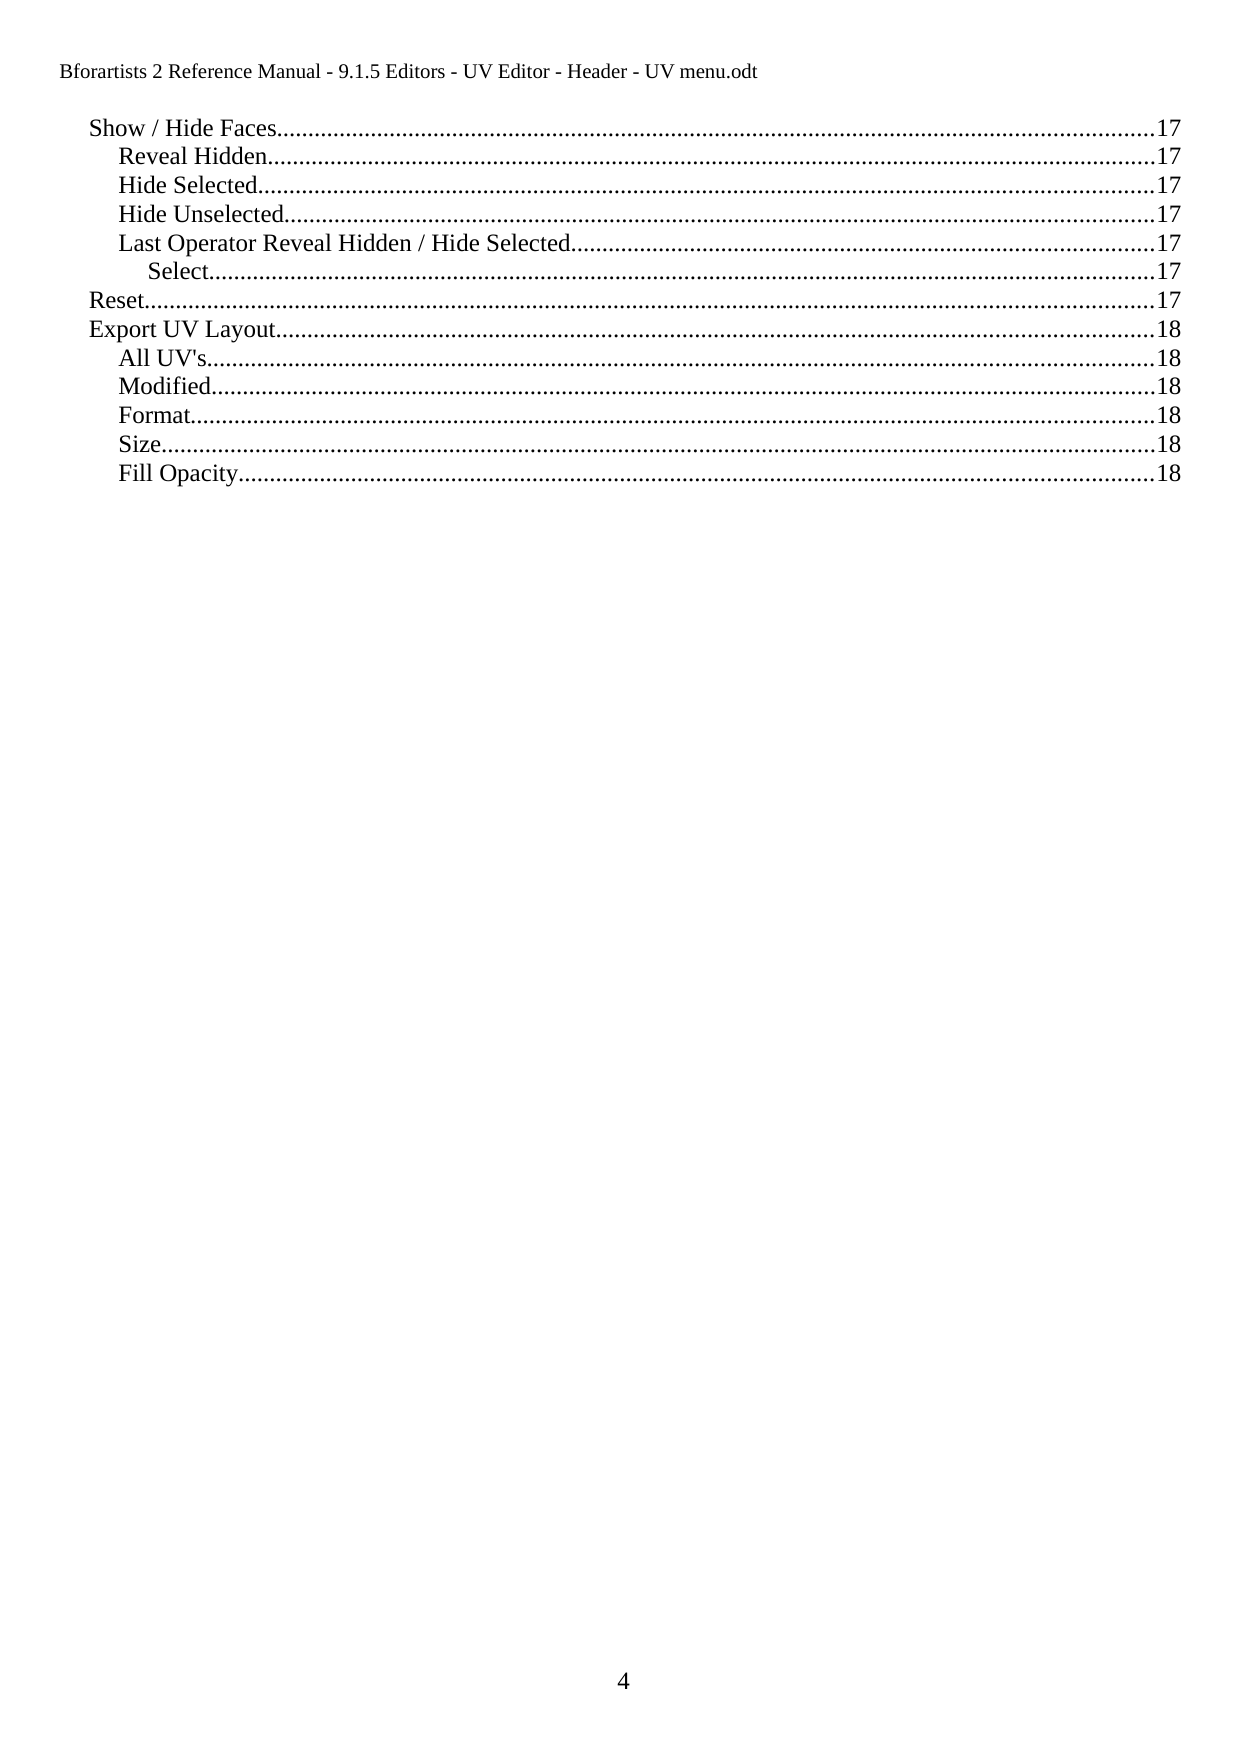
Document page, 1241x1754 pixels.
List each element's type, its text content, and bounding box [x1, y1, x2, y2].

text All UV's 18 [118, 343, 1181, 371]
text Reveal Hidden 17 [118, 141, 1181, 170]
text Size 18 [118, 429, 1181, 458]
text Fill Opacity 18 [118, 458, 1181, 486]
text Hide Selected 17 [118, 170, 1181, 199]
text Select 17 [147, 256, 1181, 285]
text Modified 18 [118, 371, 1181, 400]
text Show / Hide Faces 17 [88, 113, 1181, 141]
text Reset 17 [88, 285, 1181, 314]
text Last Operator Reveal Hidden / Hide Selected 17 [118, 228, 1181, 256]
text Hide Unselected 17 [118, 199, 1181, 228]
text Format 18 [118, 400, 1181, 429]
text Export UV Layout 18 [88, 314, 1181, 343]
